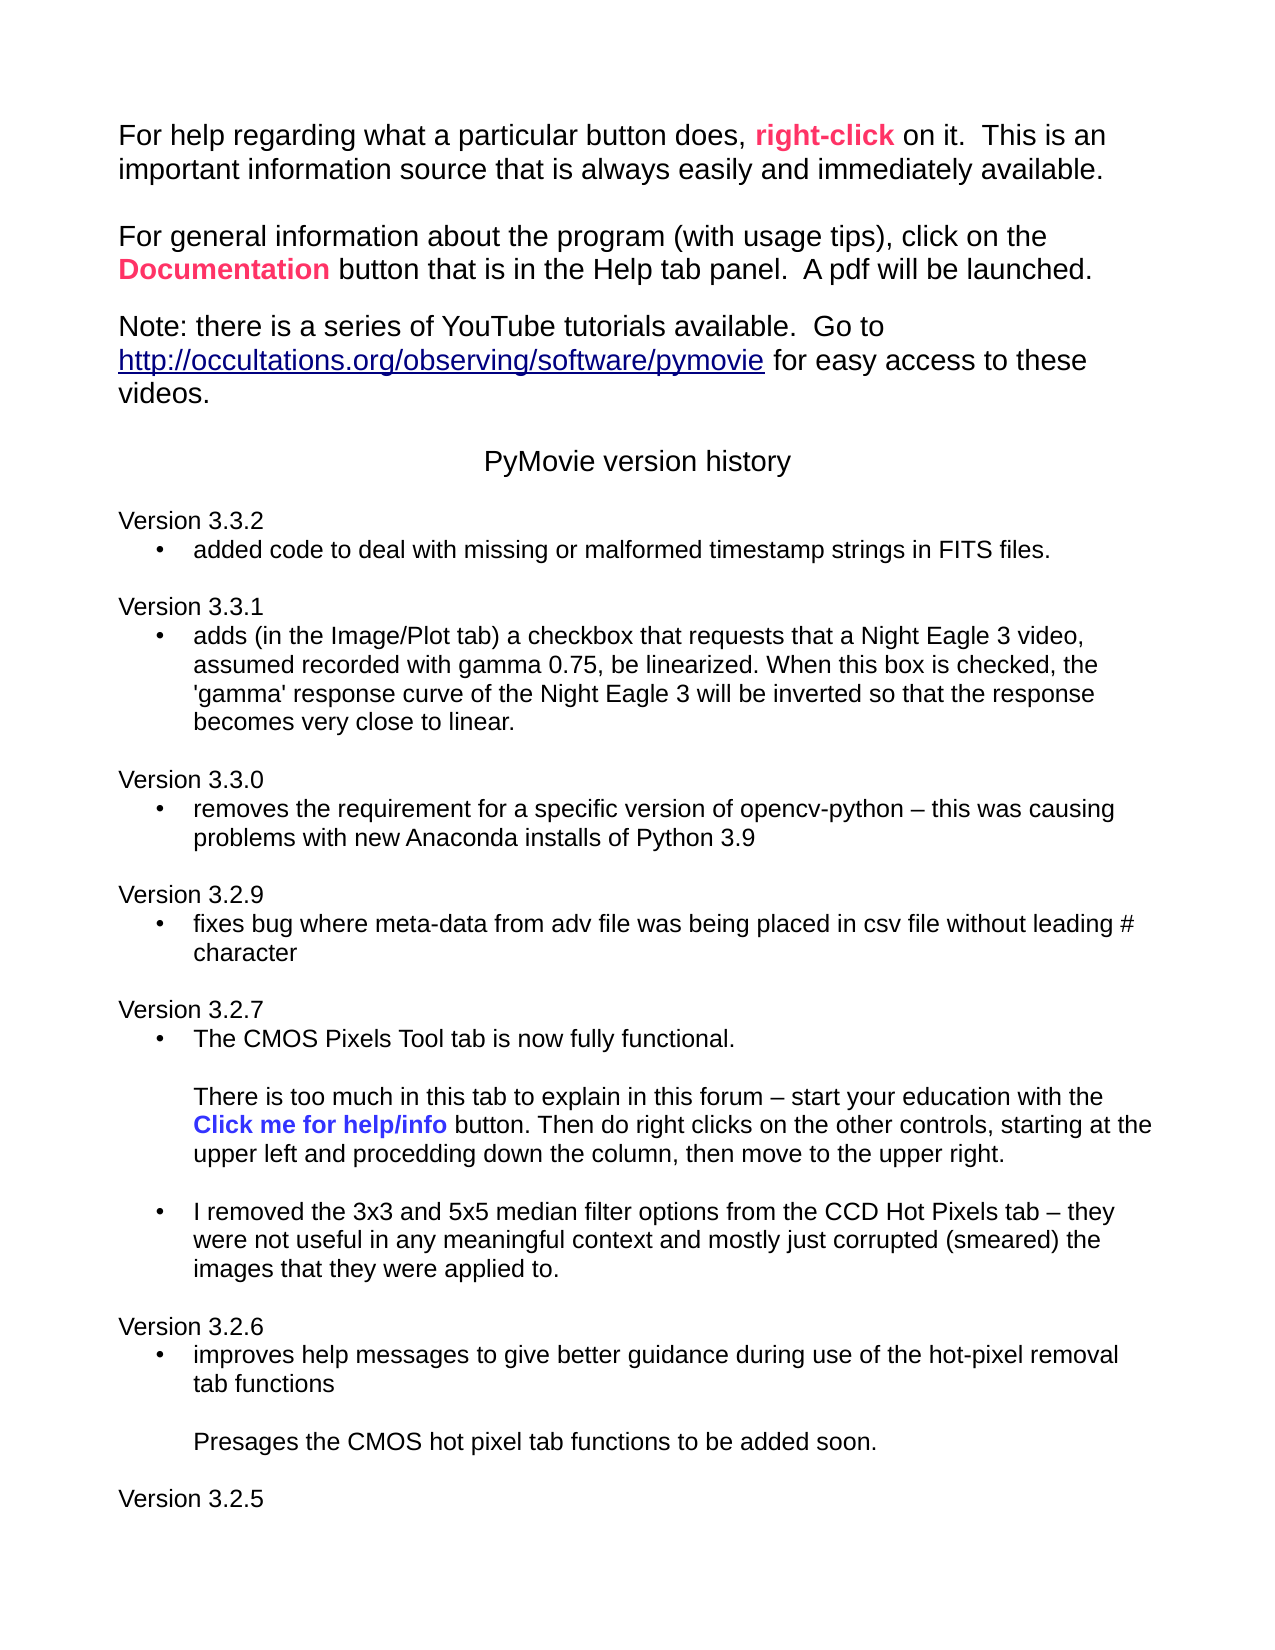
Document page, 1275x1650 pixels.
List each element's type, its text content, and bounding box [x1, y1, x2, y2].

list The CMOS Pixels Tool tab is now fully functional. There is too much in this tab to explain in this forum – start your education with the [156, 1024, 1157, 1110]
list adds (in the Image/Plot tab) a checkbox that requests that a Night Eagle 3 video, assumed recorded with gamma 0.75, be linearized. When this box is checked, the 'gamma' response curve of the Night Eagle 3 will be inverted so that the response becomes very close to linear. [156, 621, 1157, 736]
text Version 3.3.1 [118, 592, 1157, 621]
text For help regarding what a particular button does, right-click on it. This is an important information source that is always easily and immediately available. [118, 118, 1157, 185]
list I removed the 3x3 and 5x5 median filter options from the CCD Hot Pixels tab – they were not useful in any meaningful context and mostly just corrupted (smeared) the images that they were applied to. [156, 1196, 1157, 1312]
list improves help messages to give better guidance during use of the hot-pixel removal tab functions Presages the CMOS hot pixel tab functions to be added soon. [156, 1340, 1157, 1484]
text Version 3.2.7 [118, 995, 1157, 1024]
text PyMovie version history [118, 444, 1157, 477]
text Version 3.2.5 [118, 1484, 1157, 1513]
list fixes bug where meta-data from adv file was being placed in csv file without leading # character [156, 909, 1157, 995]
list added code to deal with missing or malformed timestamp strings in FITS files. [156, 535, 1157, 592]
text For general information about the program (with usage tips), click on the Documentation button that is in the Help tab panel. A pdf will be launched. [118, 219, 1157, 286]
list removes the requirement for a specific version of opencv-python – this was causing problems with new Anaconda installs of Python 3.9 [156, 794, 1157, 880]
text Version 3.2.9 [118, 880, 1157, 909]
text Version 3.3.0 [118, 765, 1157, 794]
text Version 3.2.6 [118, 1312, 1157, 1340]
list Click me for help/info button. Then do right clicks on the other controls, starting at the upper left and procedding down the column, then move to the upper right. [156, 1110, 1157, 1196]
text Note: there is a series of YouTube tutorials available. Go to http://occultations.org/observing/software/pymovie for easy access to these videos. [118, 309, 1157, 410]
text Version 3.3.2 [118, 506, 1157, 535]
